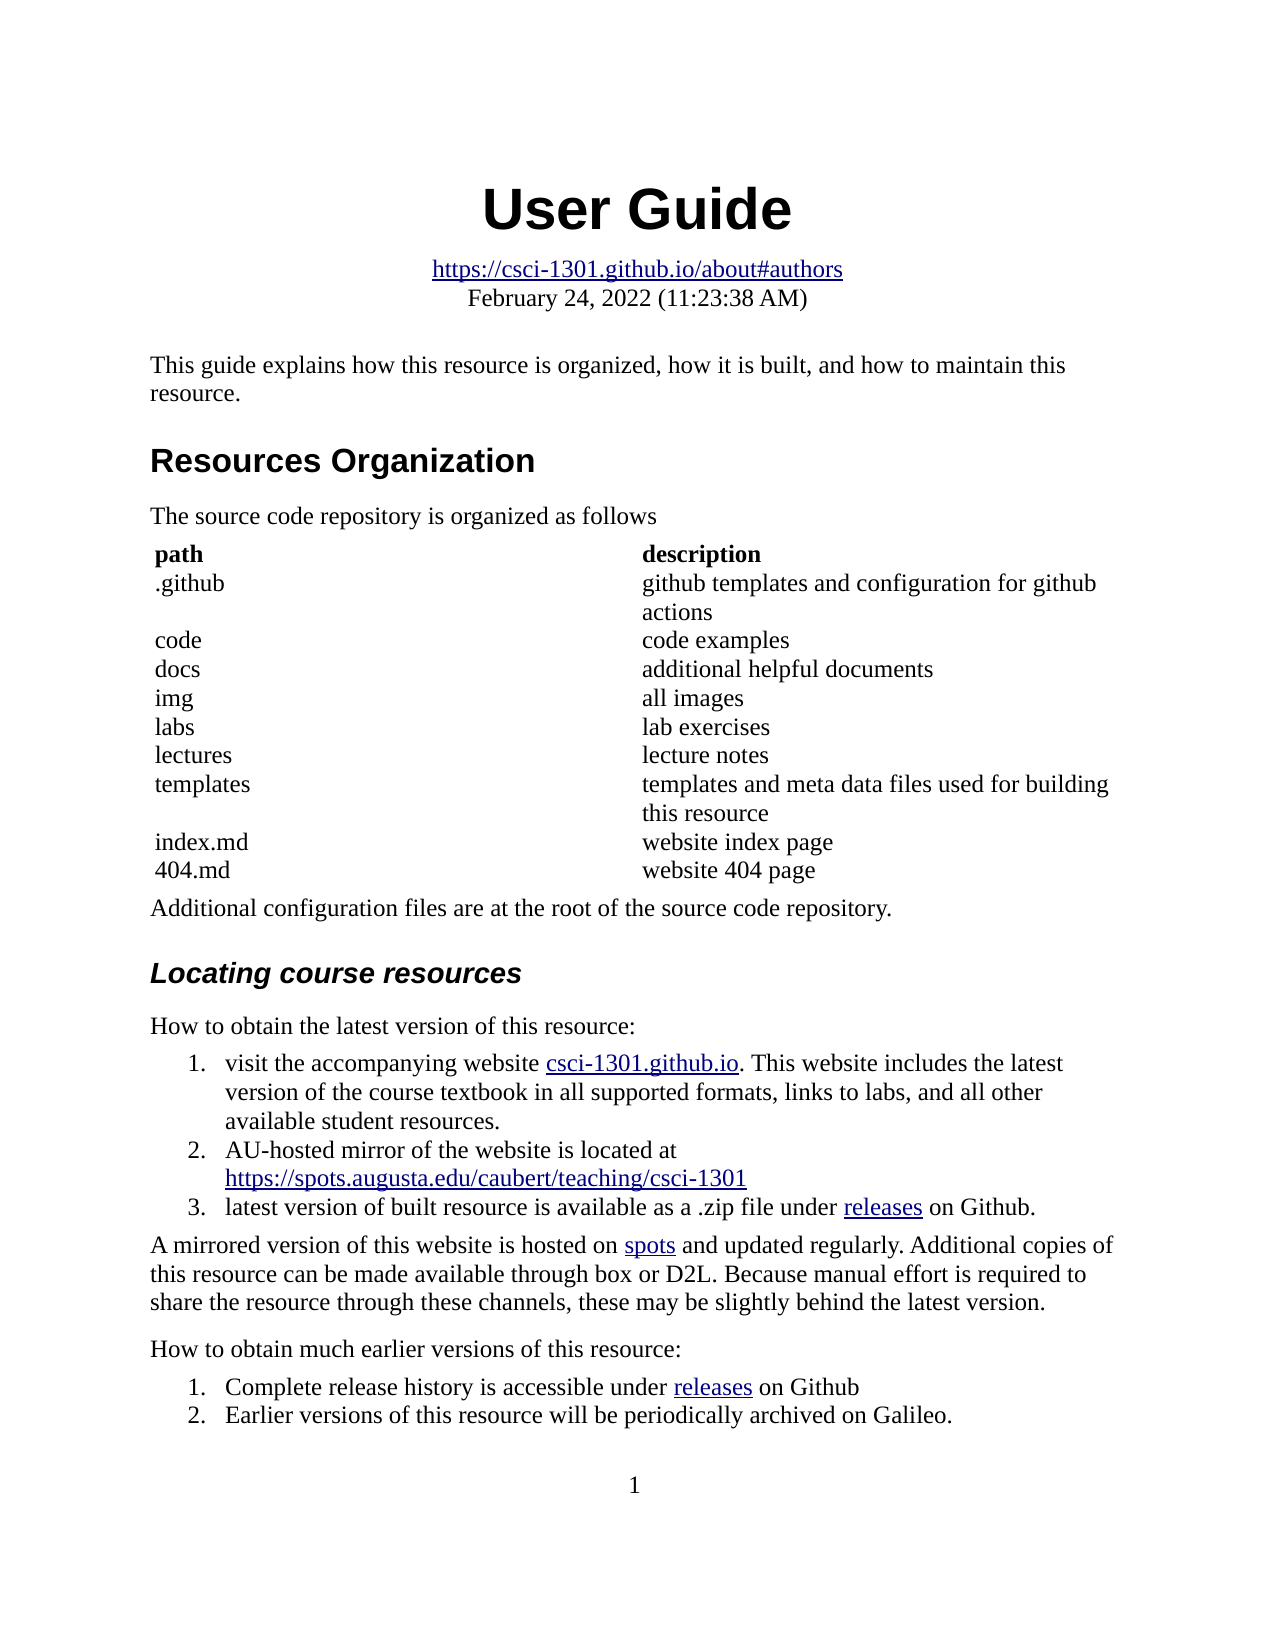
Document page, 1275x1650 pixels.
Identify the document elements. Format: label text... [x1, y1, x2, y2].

table_cell lecture notes [638, 740, 1125, 769]
table_cell templates [150, 769, 637, 827]
list latest version of built resource is available as a .zip file under releases on Github. [187, 1192, 1125, 1221]
table_cell labs [150, 712, 637, 740]
list Earlier versions of this resource will be periodically archived on Galileo. [187, 1401, 1125, 1429]
list Complete release history is accessible under releases on Github [187, 1372, 1125, 1401]
text A mirrored version of this website is hosted on spots and updated regularly. Additional copies of this resource can be made available through box or D2L. Because manual effort is required to share the resource through these channels, these may be slightly behind the latest version. [150, 1230, 1125, 1316]
title User Guide [150, 175, 1125, 242]
table_header description [638, 539, 1125, 568]
table_header path [150, 539, 637, 568]
table_cell templates and meta data files used for building this resource [638, 769, 1125, 827]
table_cell code [150, 625, 637, 654]
table_cell .github [150, 568, 637, 625]
table_cell index.md [150, 827, 637, 855]
subtitle Resources Organization [150, 441, 1125, 480]
subtitle Locating course resources [150, 956, 1125, 989]
text Additional configuration files are at the root of the source code repository. [150, 893, 1125, 922]
table_cell all images [638, 683, 1125, 712]
table_cell lab exercises [638, 712, 1125, 740]
table_cell additional helpful documents [638, 654, 1125, 683]
text This guide explains how this resource is organized, how it is built, and how to maintain this resource. [150, 350, 1125, 407]
list visit the accompanying website csci-1301.github.io. This website includes the latest version of the course textbook in all supported formats, links to labs, and all other available student resources. [187, 1048, 1125, 1135]
table_cell docs [150, 654, 637, 683]
text How to obtain the latest version of this resource: [150, 1011, 1125, 1039]
text https://csci-1301.github.io/about#authors [150, 254, 1125, 283]
text February 24, 2022 (11:23:38 AM) [150, 283, 1125, 312]
table_cell img [150, 683, 637, 712]
list AU-hosted mirror of the website is located at https://spots.augusta.edu/caubert/teaching/csci-1301 [187, 1135, 1125, 1192]
table_cell website 404 page [638, 855, 1125, 884]
text How to obtain much earlier versions of this resource: [150, 1334, 1125, 1363]
table_cell code examples [638, 625, 1125, 654]
table_cell 404.md [150, 855, 637, 884]
table_cell website index page [638, 827, 1125, 855]
text The source code repository is organized as follows [150, 501, 1125, 530]
table_cell lectures [150, 740, 637, 769]
table_cell github templates and configuration for github actions [638, 568, 1125, 625]
